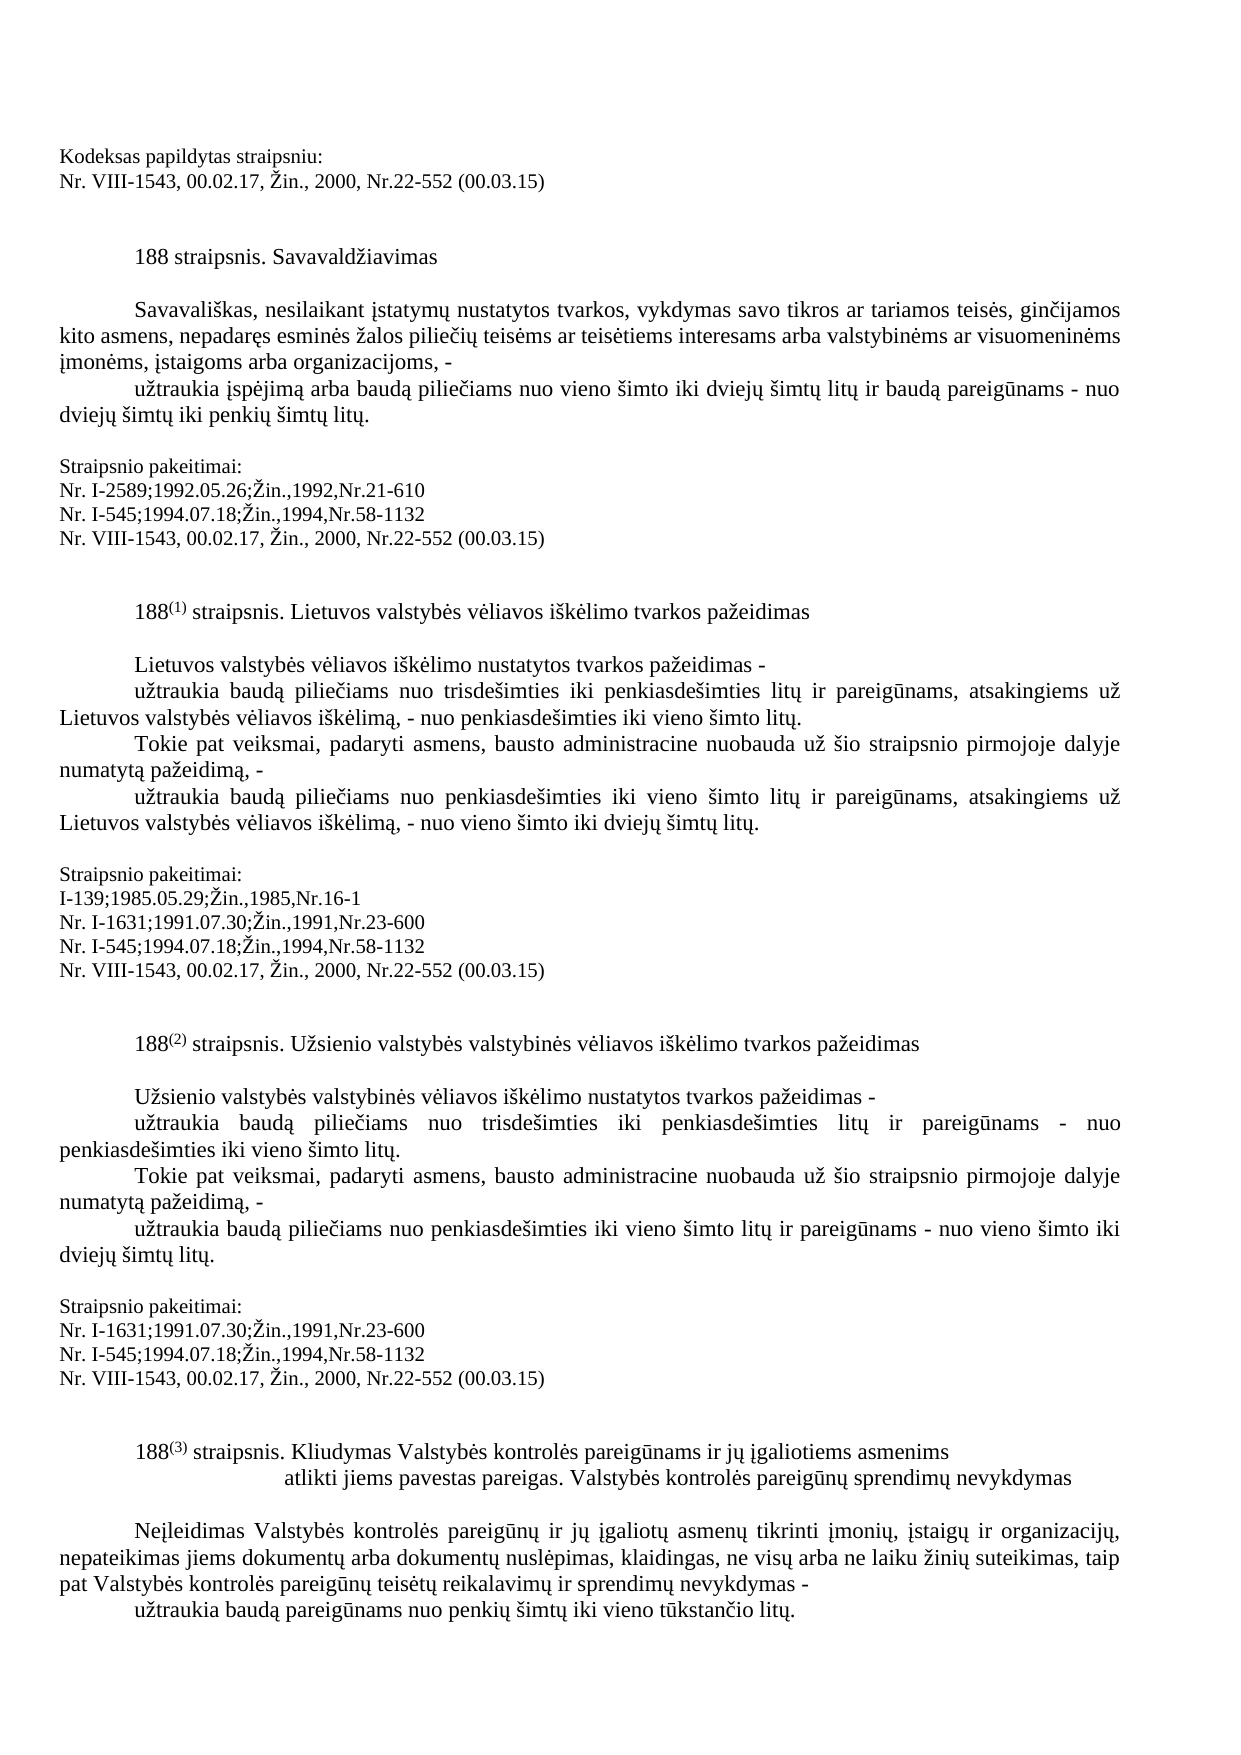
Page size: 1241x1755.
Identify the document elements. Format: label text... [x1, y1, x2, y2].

text Straipsnio pakeitimai: [59, 1294, 1122, 1318]
text Lietuvos valstybės vėliavos iškėlimo nustatytos tvarkos pažeidimas - [59, 651, 1122, 677]
text užtraukia baudą piliečiams nuo trisdešimties iki penkiasdešimties litų ir pareigūnams, atsakingiems už Lietuvos valstybės vėliavos iškėlimą, - nuo penkiasdešimties iki vieno šimto litų. [59, 677, 1122, 730]
text užtraukia baudą pareigūnams nuo penkių šimtų iki vieno tūkstančio litų. [59, 1596, 1122, 1623]
text I-139;1985.05.29;Žin.,1985,Nr.16-1 [59, 886, 1122, 910]
text 188(2) straipsnis. Užsienio valstybės valstybinės vėliavos iškėlimo tvarkos pažeidimas [134, 1030, 1122, 1057]
text užtraukia įspėjimą arba baudą piliečiams nuo vieno šimto iki dviejų šimtų litų ir baudą pareigūnams - nuo dviejų šimtų iki penkių šimtų litų. [59, 375, 1122, 427]
text Nr. I-545;1994.07.18;Žin.,1994,Nr.58-1132 [59, 934, 1122, 958]
text užtraukia baudą piliečiams nuo penkiasdešimties iki vieno šimto litų ir pareigūnams - nuo vieno šimto iki dviejų šimtų litų. [59, 1215, 1122, 1267]
text Tokie pat veiksmai, padaryti asmens, bausto administracine nuobauda už šio straipsnio pirmojoje dalyje numatytą pažeidimą, - [59, 1162, 1122, 1215]
text atlikti jiems pavestas pareigas. Valstybės kontrolės pareigūnų sprendimų nevykdymas [284, 1464, 1122, 1491]
text Nr. I-545;1994.07.18;Žin.,1994,Nr.58-1132 [59, 502, 1122, 526]
text užtraukia baudą piliečiams nuo trisdešimties iki penkiasdešimties litų ir pareigūnams - nuo penkiasdešimties iki vieno šimto litų. [59, 1109, 1122, 1162]
text Tokie pat veiksmai, padaryti asmens, bausto administracine nuobauda už šio straipsnio pirmojoje dalyje numatytą pažeidimą, - [59, 730, 1122, 783]
text Straipsnio pakeitimai: [59, 454, 1122, 478]
text Užsienio valstybės valstybinės vėliavos iškėlimo nustatytos tvarkos pažeidimas - [59, 1083, 1122, 1109]
text Kodeksas papildytas straipsniu: [59, 144, 1122, 168]
text 188 straipsnis. Savavaldžiavimas [59, 243, 1122, 269]
text užtraukia baudą piliečiams nuo penkiasdešimties iki vieno šimto litų ir pareigūnams, atsakingiems už Lietuvos valstybės vėliavos iškėlimą, - nuo vieno šimto iki dviejų šimtų litų. [59, 783, 1122, 835]
text Savavališkas, nesilaikant įstatymų nustatytos tvarkos, vykdymas savo tikros ar tariamos teisės, ginčijamos kito asmens, nepadaręs esminės žalos piliečių teisėms ar teisėtiems interesams arba valstybinėms ar visuomeninėms įmonėms, įstaigoms arba organizacijoms, - [59, 296, 1122, 375]
text Straipsnio pakeitimai: [59, 862, 1122, 886]
text Neįleidimas Valstybės kontrolės pareigūnų ir jų įgaliotų asmenų tikrinti įmonių, įstaigų ir organizacijų, nepateikimas jiems dokumentų arba dokumentų nuslėpimas, klaidingas, ne visų arba ne laiku žinių suteikimas, taip pat Valstybės kontrolės pareigūnų teisėtų reikalavimų ir sprendimų nevykdymas - [59, 1517, 1122, 1596]
text Nr. I-1631;1991.07.30;Žin.,1991,Nr.23-600 [59, 910, 1122, 934]
text 188(1) straipsnis. Lietuvos valstybės vėliavos iškėlimo tvarkos pažeidimas [59, 598, 1122, 624]
text Nr. VIII-1543, 00.02.17, Žin., 2000, Nr.22-552 (00.03.15) [59, 1366, 1122, 1390]
text 188(3) straipsnis. Kliudymas Valstybės kontrolės pareigūnams ir jų įgaliotiems asmenims [135, 1438, 1122, 1464]
text Nr. VIII-1543, 00.02.17, Žin., 2000, Nr.22-552 (00.03.15) [59, 958, 1122, 982]
text Nr. VIII-1543, 00.02.17, Žin., 2000, Nr.22-552 (00.03.15) [59, 526, 1122, 550]
text Nr. I-545;1994.07.18;Žin.,1994,Nr.58-1132 [59, 1342, 1122, 1366]
text Nr. I-1631;1991.07.30;Žin.,1991,Nr.23-600 [59, 1318, 1122, 1342]
text Nr. VIII-1543, 00.02.17, Žin., 2000, Nr.22-552 (00.03.15) [59, 168, 1122, 193]
text Nr. I-2589;1992.05.26;Žin.,1992,Nr.21-610 [59, 478, 1122, 502]
